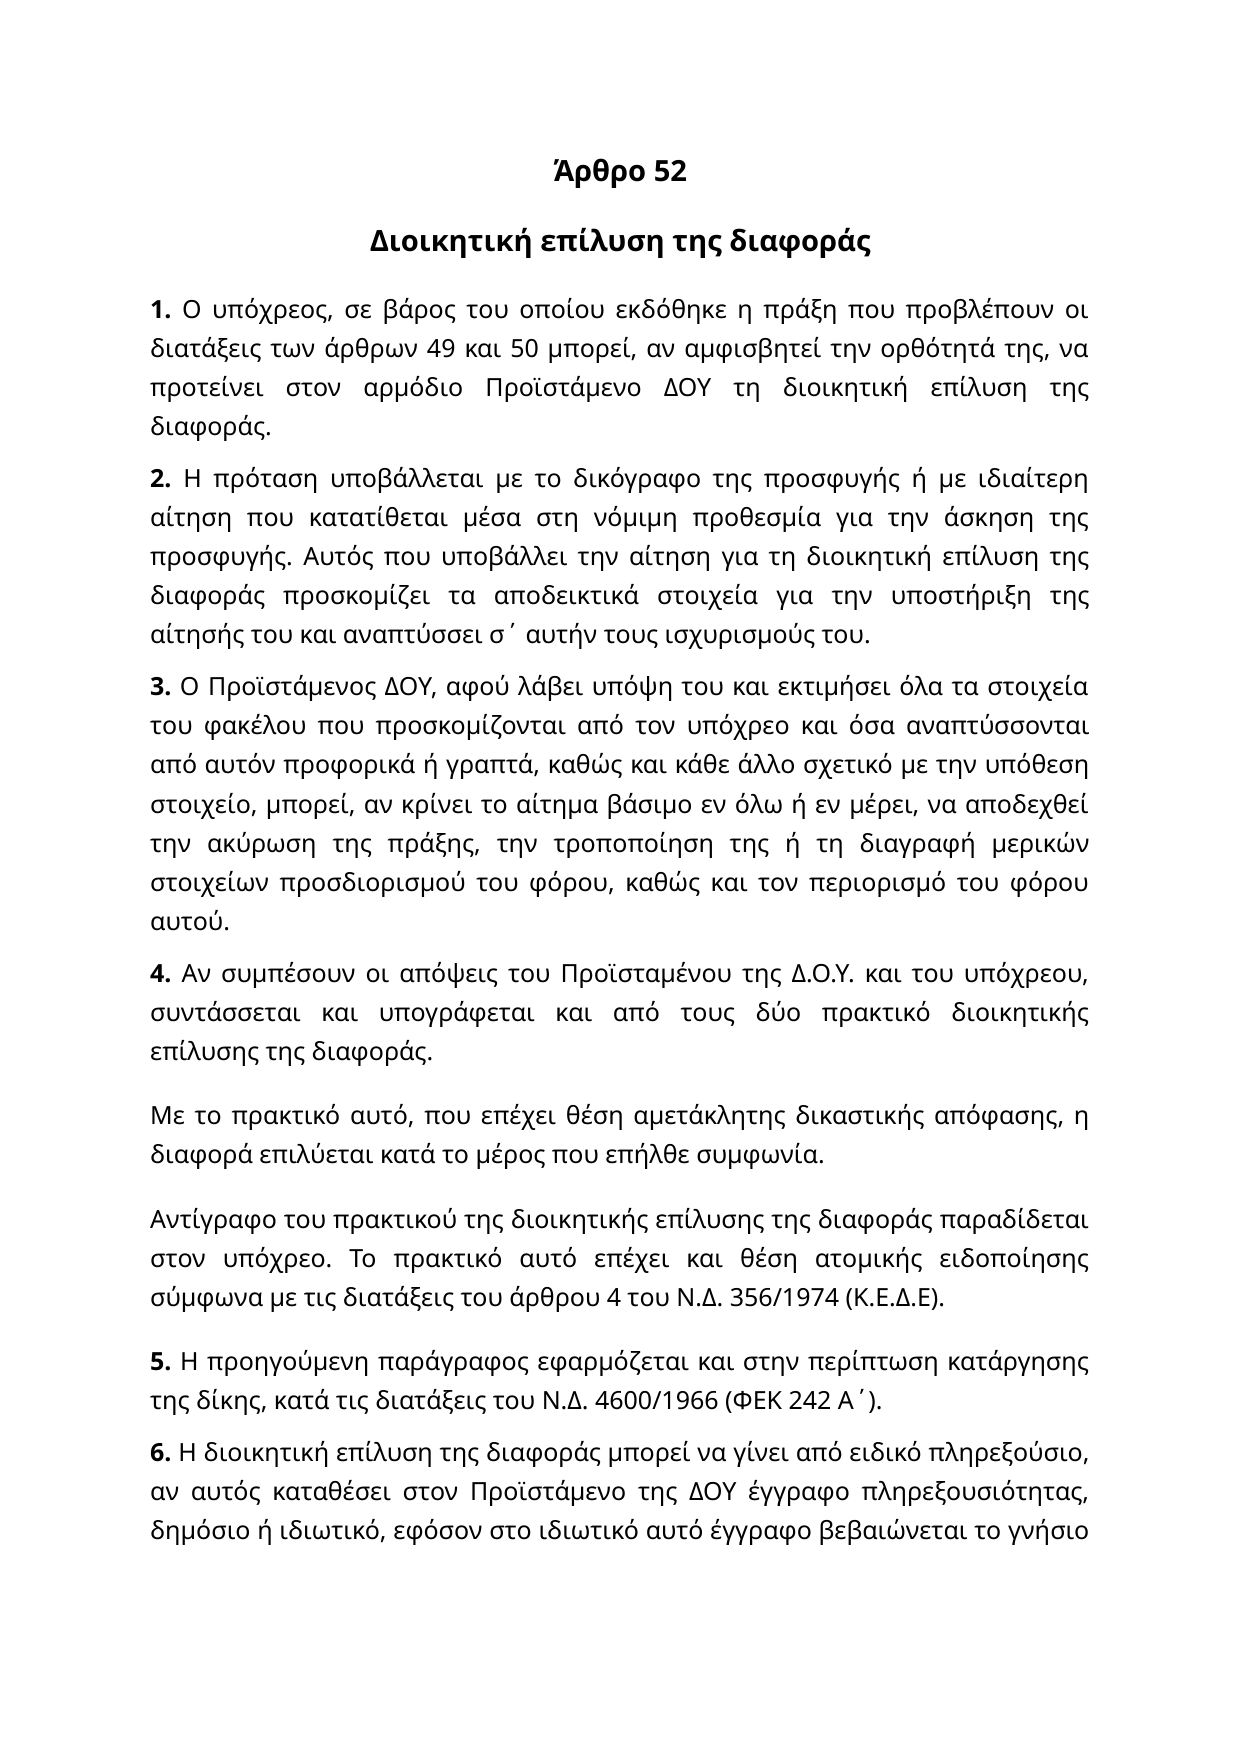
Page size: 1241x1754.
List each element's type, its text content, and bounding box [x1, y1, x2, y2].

subtitle Διοικητική επίλυση της διαφοράς [150, 221, 1090, 260]
text 6. Η διοικητική επίλυση της διαφοράς μπορεί να γίνει από ειδικό πληρεξούσιο, αν αυτός καταθέσει στον Προϊστάμενο της ΔΟΥ έγγραφο πληρεξουσιότητας, δημόσιο ή ιδιωτικό, εφόσον στο ιδιωτικό αυτό έγγραφο βεβαιώνεται το γνήσιο [150, 1434, 1090, 1547]
subtitle Άρθρο 52 [150, 150, 1090, 190]
text 3. Ο Προϊστάμενος ΔΟΥ, αφού λάβει υπόψη του και εκτιμήσει όλα τα στοιχεία του φακέλου που προσκομίζονται από τον υπόχρεο και όσα αναπτύσσονται από αυτόν προφορικά ή γραπτά, καθώς και κάθε άλλο σχετικό με την υπόθεση στοιχείο, μπορεί, αν κρίνει το αίτημα βάσιμο εν όλω ή εν μέρει, να αποδεχθεί την ακύρωση της πράξης, την τροποποίηση της ή τη διαγραφή μερικών στοιχείων προσδιορισμού του φόρου, καθώς και τον περιορισμό του φόρου αυτού. [150, 669, 1090, 938]
text 2. Η πρόταση υποβάλλεται με το δικόγραφο της προσφυγής ή με ιδιαίτερη αίτηση που κατατίθεται μέσα στη νόμιμη προθεσμία για την άσκηση της προσφυγής. Αυτός που υποβάλλει την αίτηση για τη διοικητική επίλυση της διαφοράς προσκομίζει τα αποδεικτικά στοιχεία για την υποστήριξη της αίτησής του και αναπτύσσει σ΄ αυτήν τους ισχυρισμούς του. [150, 460, 1090, 651]
text 5. Η προηγούμενη παράγραφος εφαρμόζεται και στην περίπτωση κατάργησης της δίκης, κατά τις διατάξεις του Ν.Δ. 4600/1966 (ΦΕΚ 242 Α΄). [150, 1344, 1090, 1417]
text Με το πρακτικό αυτό, που επέχει θέση αμετάκλητης δικαστικής απόφασης, η διαφορά επιλύεται κατά το μέρος που επήλθε συμφωνία. [150, 1098, 1090, 1171]
text 4. Αν συμπέσουν οι απόψεις του Προϊσταμένου της Δ.Ο.Υ. και του υπόχρεου, συντάσσεται και υπογράφεται και από τους δύο πρακτικό διοικητικής επίλυσης της διαφοράς. [150, 955, 1090, 1068]
text 1. Ο υπόχρεος, σε βάρος του οποίου εκδόθηκε η πράξη που προβλέπουν οι διατάξεις των άρθρων 49 και 50 μπορεί, αν αμφισβητεί την ορθότητά της, να προτείνει στον αρμόδιο Προϊστάμενο ΔΟΥ τη διοικητική επίλυση της διαφοράς. [150, 291, 1090, 443]
text Αντίγραφο του πρακτικού της διοικητικής επίλυσης της διαφοράς παραδίδεται στον υπόχρεο. Το πρακτικό αυτό επέχει και θέση ατομικής ειδοποίησης σύμφωνα με τις διατάξεις του άρθρου 4 του Ν.Δ. 356/1974 (Κ.Ε.Δ.Ε). [150, 1201, 1090, 1314]
